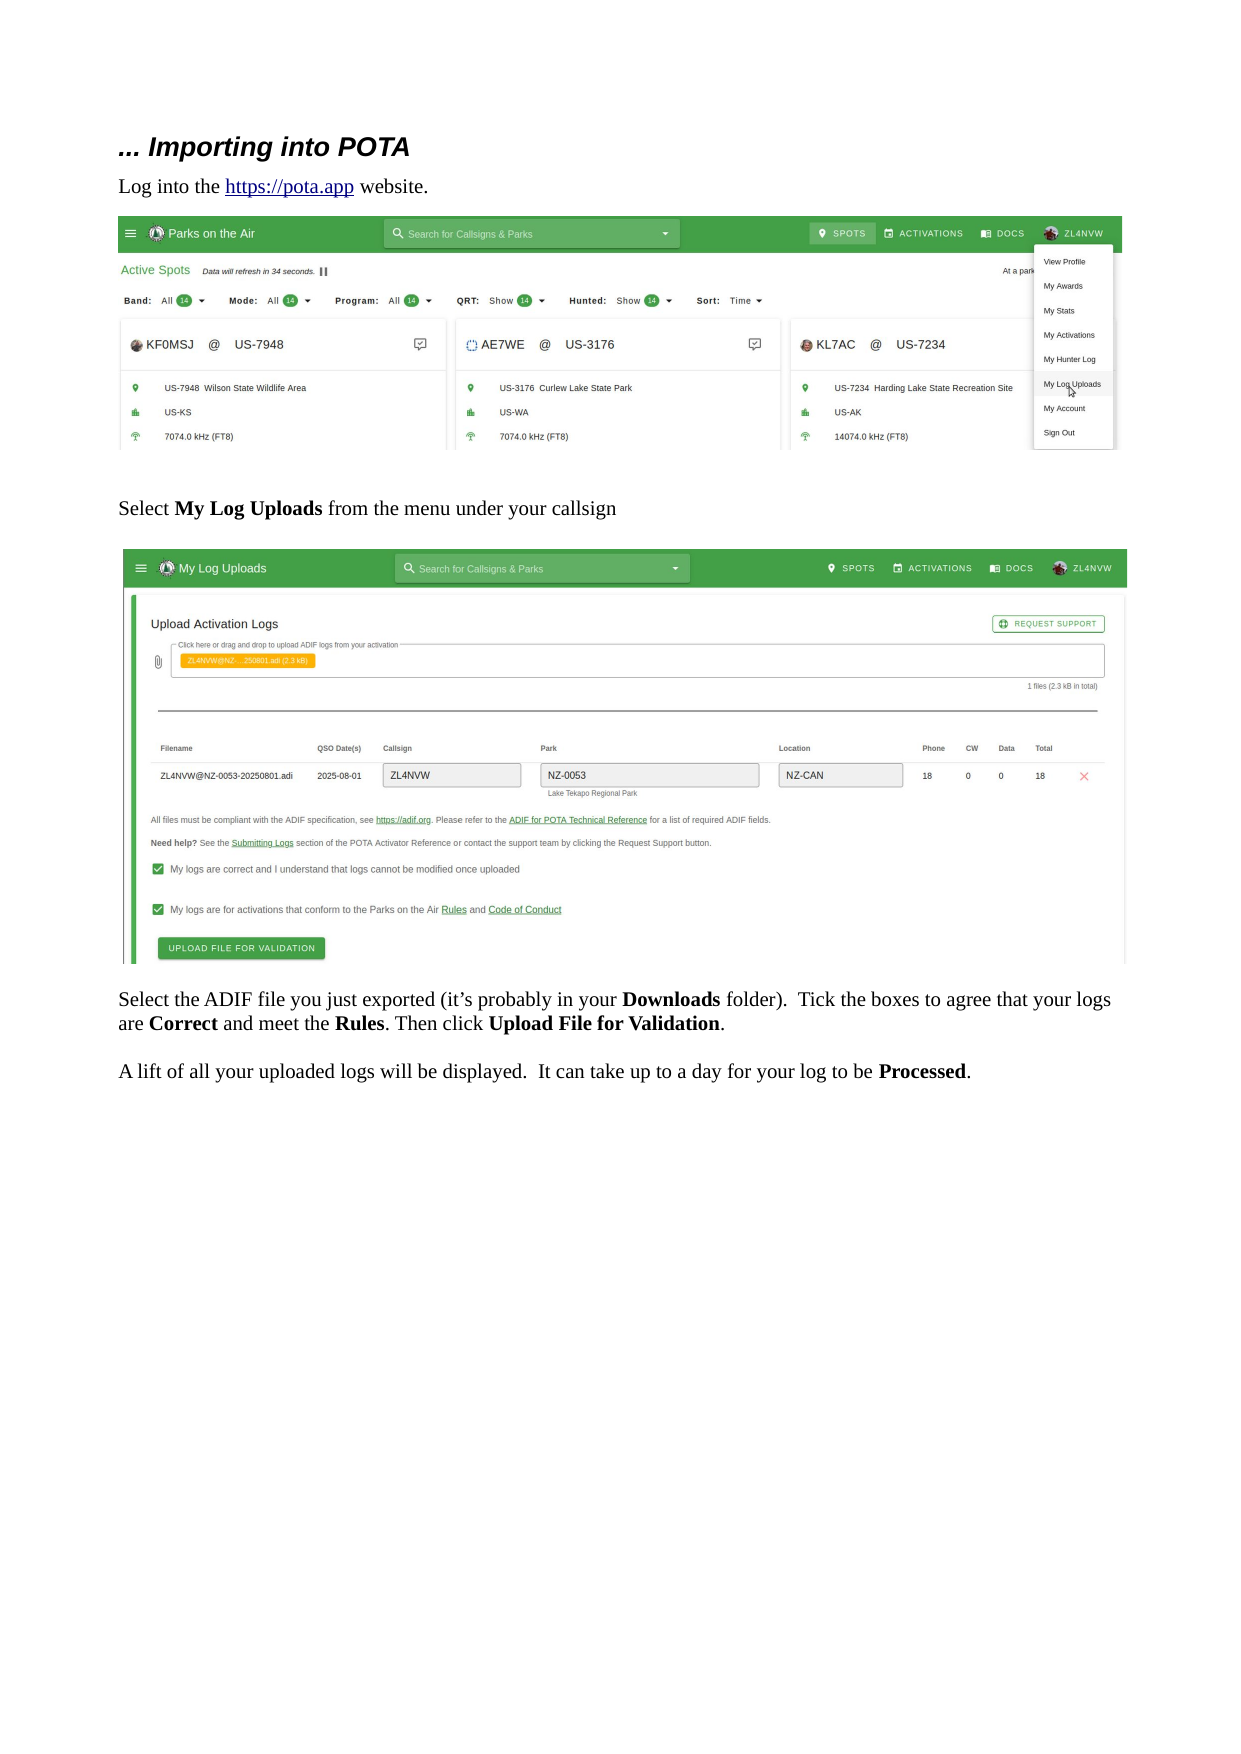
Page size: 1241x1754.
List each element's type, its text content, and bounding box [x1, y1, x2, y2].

text A lift of all your uploaded logs will be displayed. It can take up to a day for your log to be Processed. [118, 1059, 1122, 1083]
picture [123, 549, 1128, 964]
text Log into the https://pota.app website. [118, 174, 1122, 198]
picture [118, 216, 1123, 450]
subtitle ... Importing into POTA [118, 131, 1122, 162]
text Select My Log Uploads from the menu under your callsign [118, 495, 1122, 519]
text Select the ADIF file you just exported (it’s probably in your Downloads folder). Tick the boxes to agree that your logs are Correct and meet the Rules. Then click Upload File for Validation. [118, 987, 1122, 1035]
